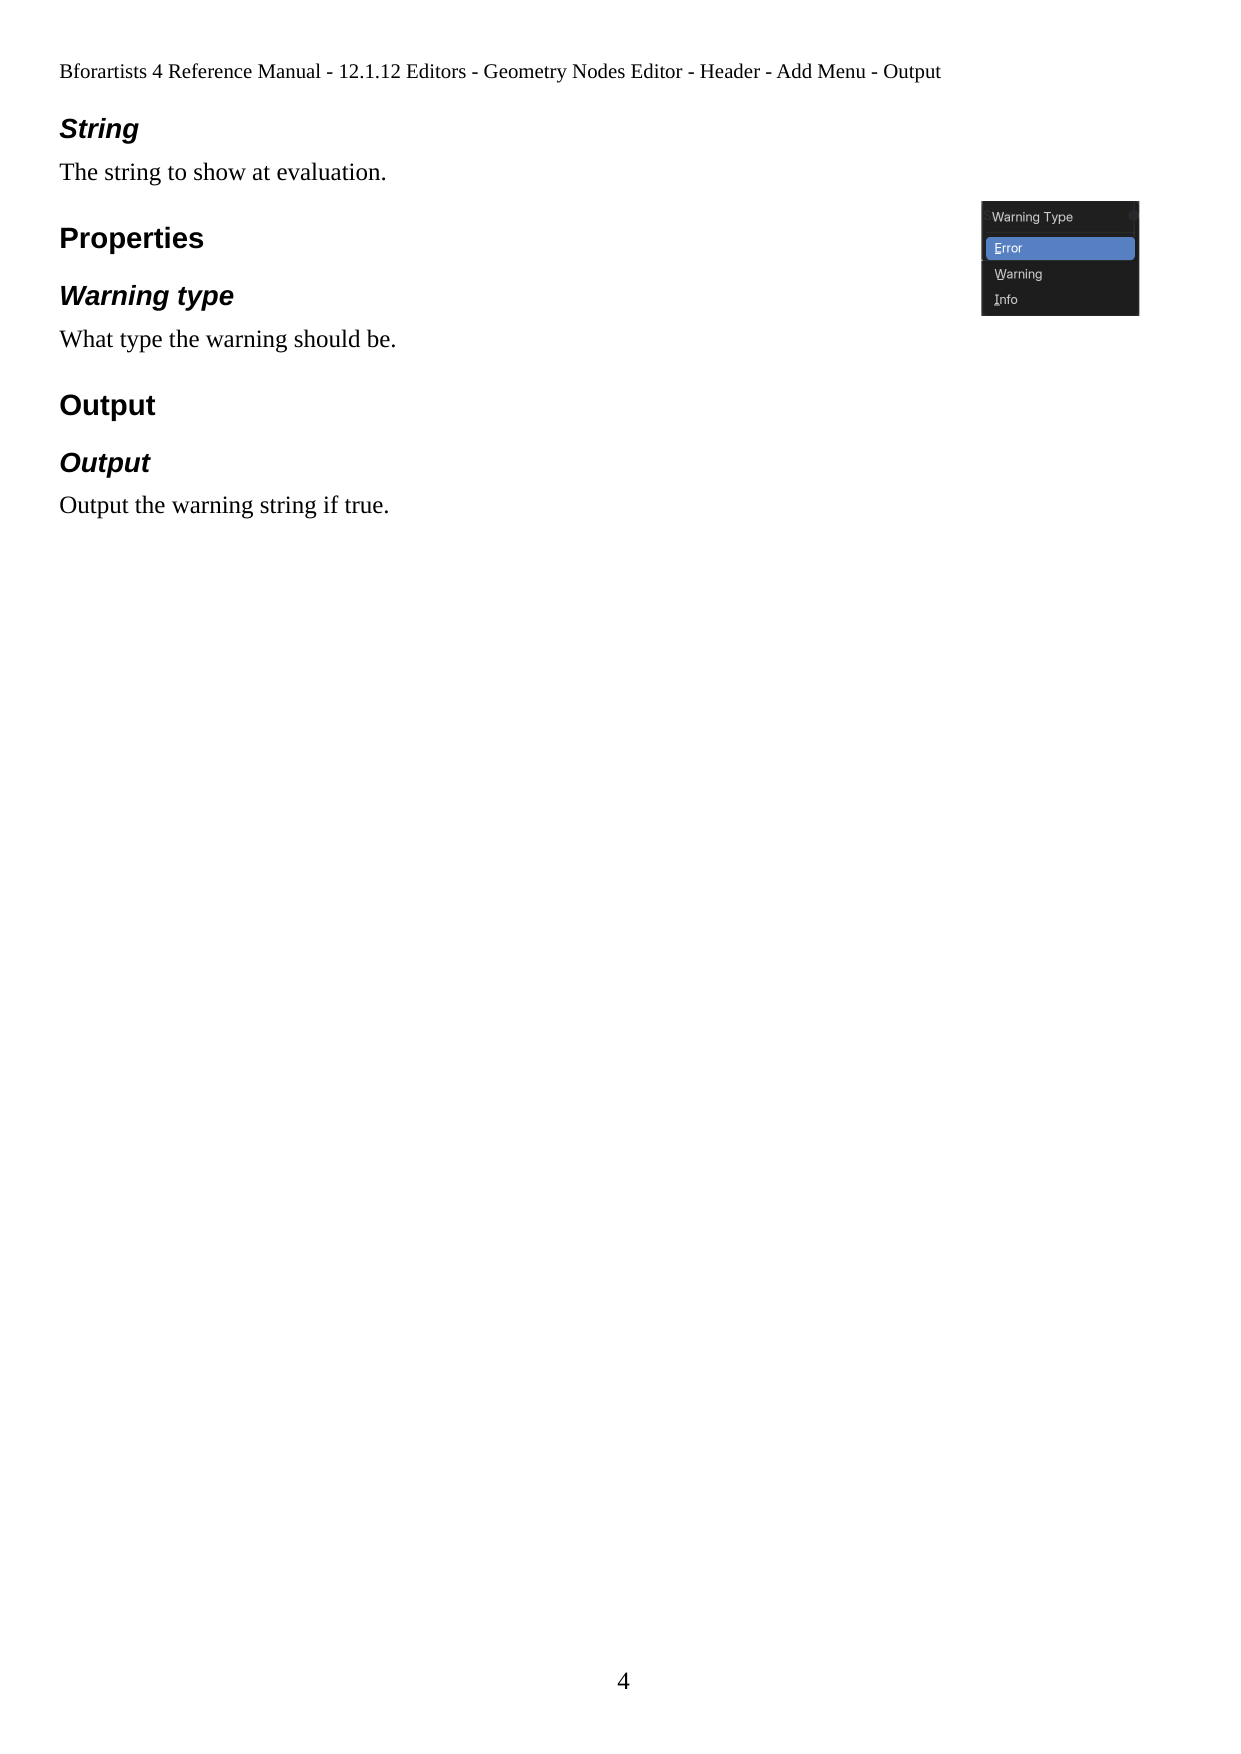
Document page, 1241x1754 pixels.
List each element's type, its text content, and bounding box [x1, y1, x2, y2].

text What type the warning should be. [59, 324, 1181, 352]
subtitle Output [59, 387, 1181, 421]
picture [981, 201, 1140, 316]
subtitle Properties [59, 221, 981, 254]
subtitle [1140, 279, 1181, 311]
text Output the warning string if true. [59, 491, 1181, 519]
subtitle [1140, 221, 1181, 254]
subtitle Output [59, 446, 1181, 478]
text The string to show at evaluation. [59, 157, 1181, 186]
subtitle String [59, 113, 1181, 144]
subtitle Warning type [59, 279, 981, 311]
